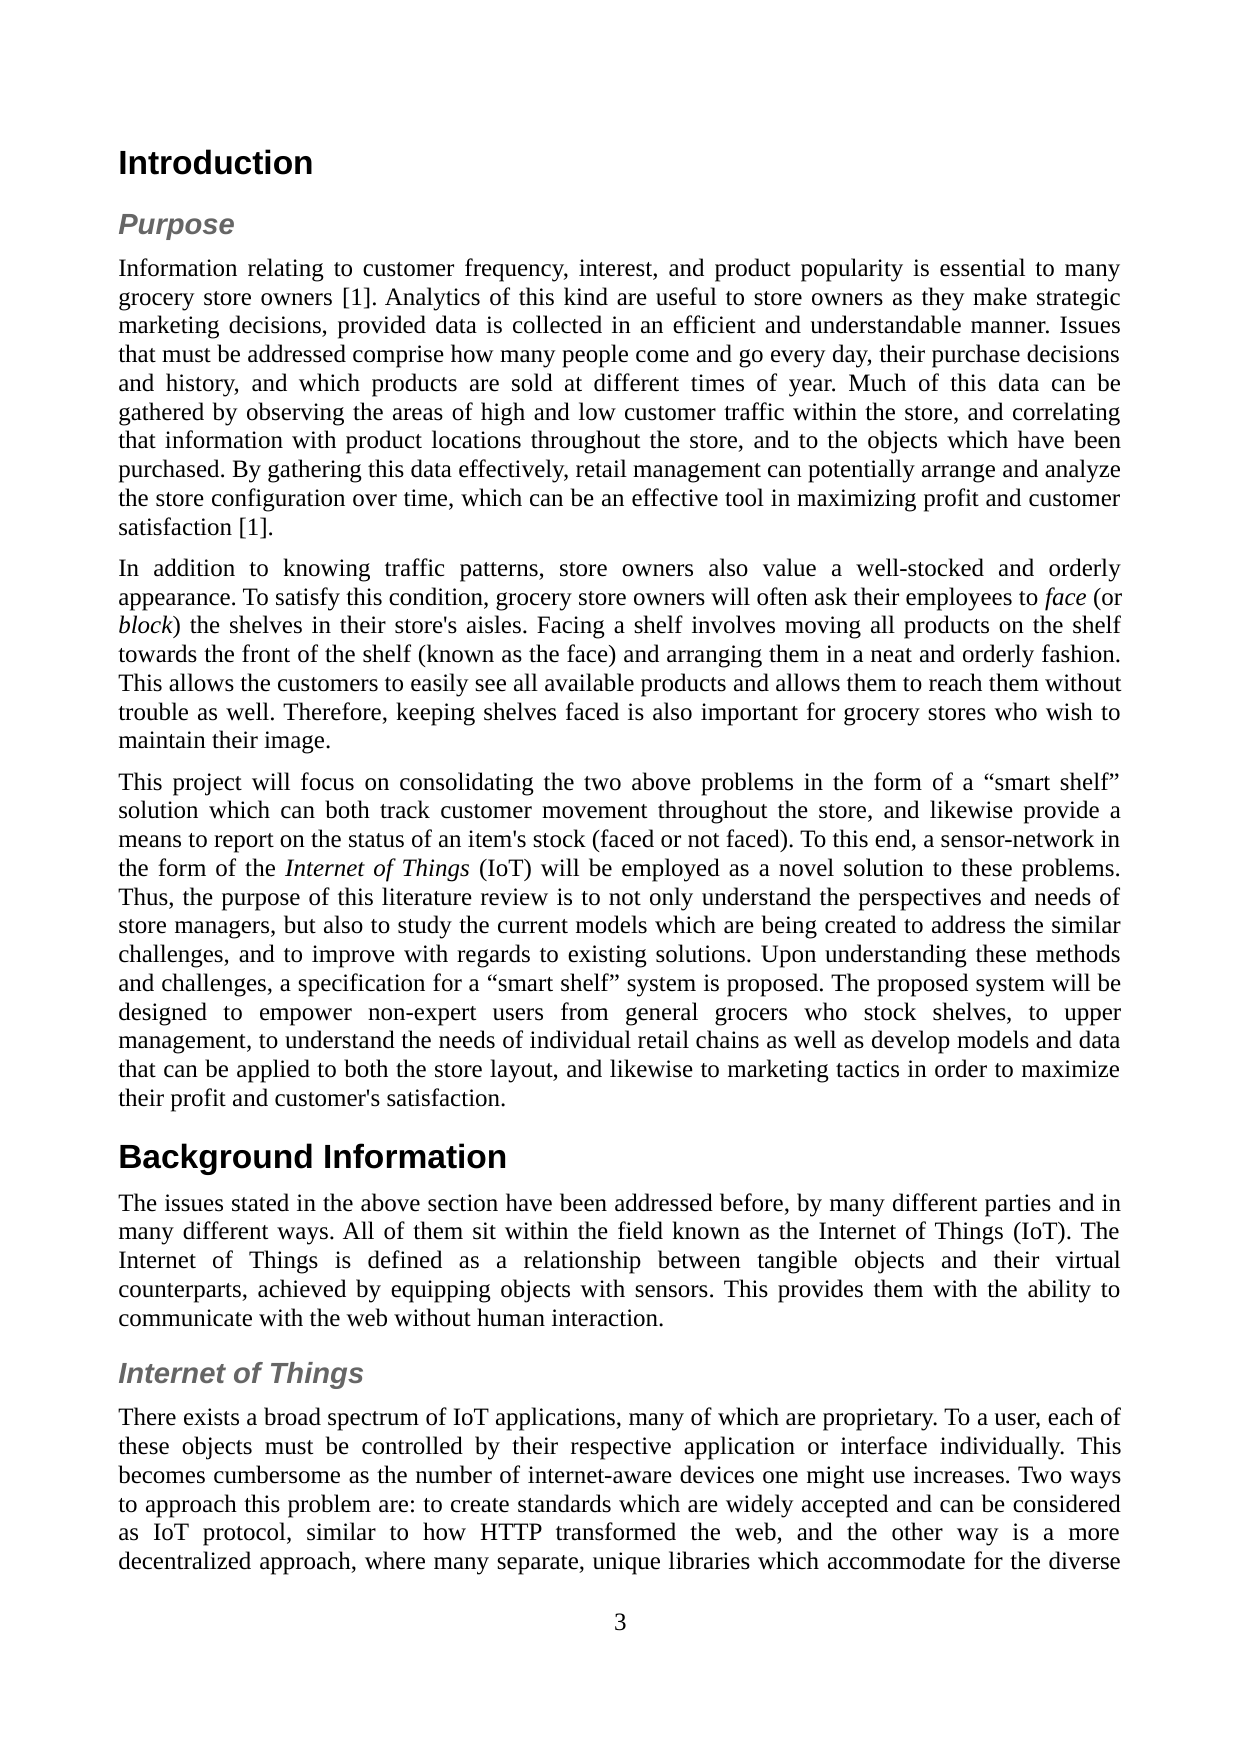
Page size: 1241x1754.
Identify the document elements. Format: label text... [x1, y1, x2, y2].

text In addition to knowing traffic patterns, store owners also value a well-stocked and orderly appearance. To satisfy this condition, grocery store owners will often ask their employees to face (or block) the shelves in their store's aisles. Facing a shelf involves moving all products on the shelf towards the front of the shelf (known as the face) and arranging them in a neat and orderly fashion. This allows the customers to easily see all available products and allows them to reach them without trouble as well. Therefore, keeping shelves faced is also important for grocery stores who wish to maintain their image. [118, 553, 1122, 754]
subtitle Introduction [118, 143, 1122, 182]
subtitle Purpose [118, 207, 1122, 240]
subtitle Background Information [118, 1137, 1122, 1175]
text The issues stated in the above section have been addressed before, by many different parties and in many different ways. All of them sit within the field known as the Internet of Things (IoT). The Internet of Things is defined as a relationship between tangible objects and their virtual counterparts, achieved by equipping objects with sensors. This provides them with the ability to communicate with the web without human interaction. [118, 1188, 1122, 1331]
text There exists a broad spectrum of IoT applications, many of which are proprietary. To a user, each of these objects must be controlled by their respective application or interface individually. This becomes cumbersome as the number of internet-aware devices one might use increases. Two ways to approach this problem are: to create standards which are widely accepted and can be considered as IoT protocol, similar to how HTTP transformed the web, and the other way is a more decentralized approach, where many separate, unique libraries which accommodate for the diverse [118, 1402, 1122, 1575]
subtitle Internet of Things [118, 1356, 1122, 1390]
text Information relating to customer frequency, interest, and product popularity is essential to many grocery store owners [1]. Analytics of this kind are useful to store owners as they make strategic marketing decisions, provided data is collected in an efficient and understandable manner. Issues that must be addressed comprise how many people come and go every day, their purchase decisions and history, and which products are sold at different times of year. Much of this data can be gathered by observing the areas of high and low customer traffic within the store, and correlating that information with product locations throughout the store, and to the objects which have been purchased. By gathering this data effectively, retail management can potentially arrange and analyze the store configuration over time, which can be an effective tool in maximizing profit and customer satisfaction [1]. [118, 253, 1122, 540]
text This project will focus on consolidating the two above problems in the form of a “smart shelf” solution which can both track customer movement throughout the store, and likewise provide a means to report on the status of an item's stock (faced or not faced). To this end, a sensor-network in the form of the Internet of Things (IoT) will be employed as a novel solution to these problems. Thus, the purpose of this literature review is to not only understand the perspectives and needs of store managers, but also to study the current models which are being created to address the similar challenges, and to improve with regards to existing solutions. Upon understanding these methods and challenges, a specification for a “smart shelf” system is proposed. The proposed system will be designed to empower non-expert users from general grocers who stock shelves, to upper management, to understand the needs of individual retail chains as well as develop models and data that can be applied to both the store layout, and likewise to marketing tactics in order to maximize their profit and customer's satisfaction. [118, 767, 1122, 1112]
